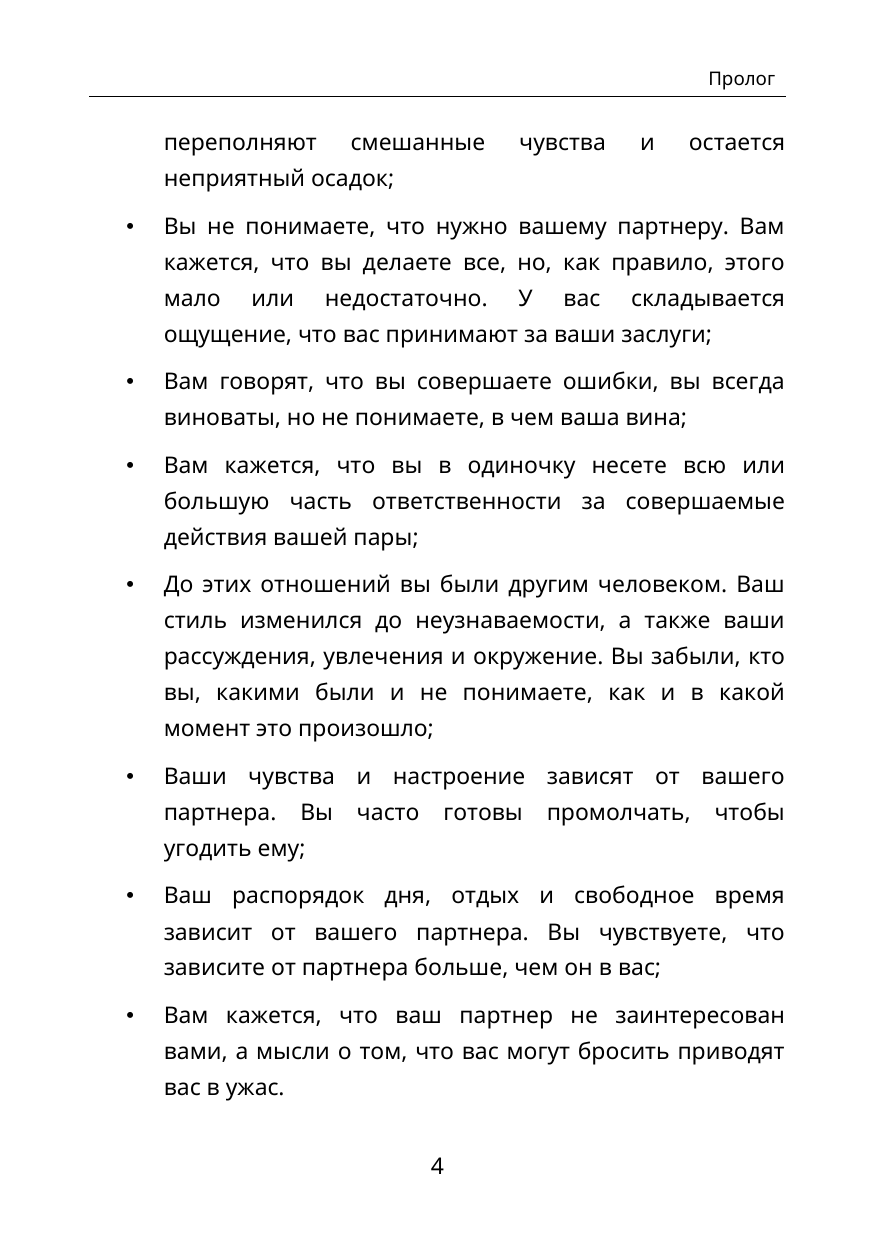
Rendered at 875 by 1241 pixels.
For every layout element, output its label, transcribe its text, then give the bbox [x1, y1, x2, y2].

list Ваш распорядок дня, отдых и свободное время зависит от вашего партнера. Вы чувствуете, что зависите от партнера больше, чем он в вас; [126, 879, 786, 983]
list Вам кажется, что ваш партнер не заинтересован вами, а мысли о том, что вас могут бросить приводят вас в ужас. [126, 999, 786, 1102]
list Вам говорят, что вы совершаете ошибки, вы всегда виноваты, но не понимаете, в чем ваша вина; [126, 365, 786, 432]
list переполняют смешанные чувства и остается неприятный осадок; [126, 126, 786, 193]
list Ваши чувства и настроение зависят от вашего партнера. Вы часто готовы промолчать, чтобы угодить ему; [126, 760, 786, 863]
list Вам кажется, что вы в одиночку несете всю или большую часть ответственности за совершаемые действия вашей пары; [126, 449, 786, 552]
list Вы не понимаете, что нужно вашему партнеру. Вам кажется, что вы делаете все, но, как правило, этого мало или недостаточно. У вас складывается ощущение, что вас принимают за ваши заслуги; [126, 210, 786, 349]
list До этих отношений вы были другим человеком. Ваш стиль изменился до неузнаваемости, а также ваши рассуждения, увлечения и окружение. Вы забыли, кто вы, какими были и не понимаете, как и в какой момент это произошло; [126, 568, 786, 743]
